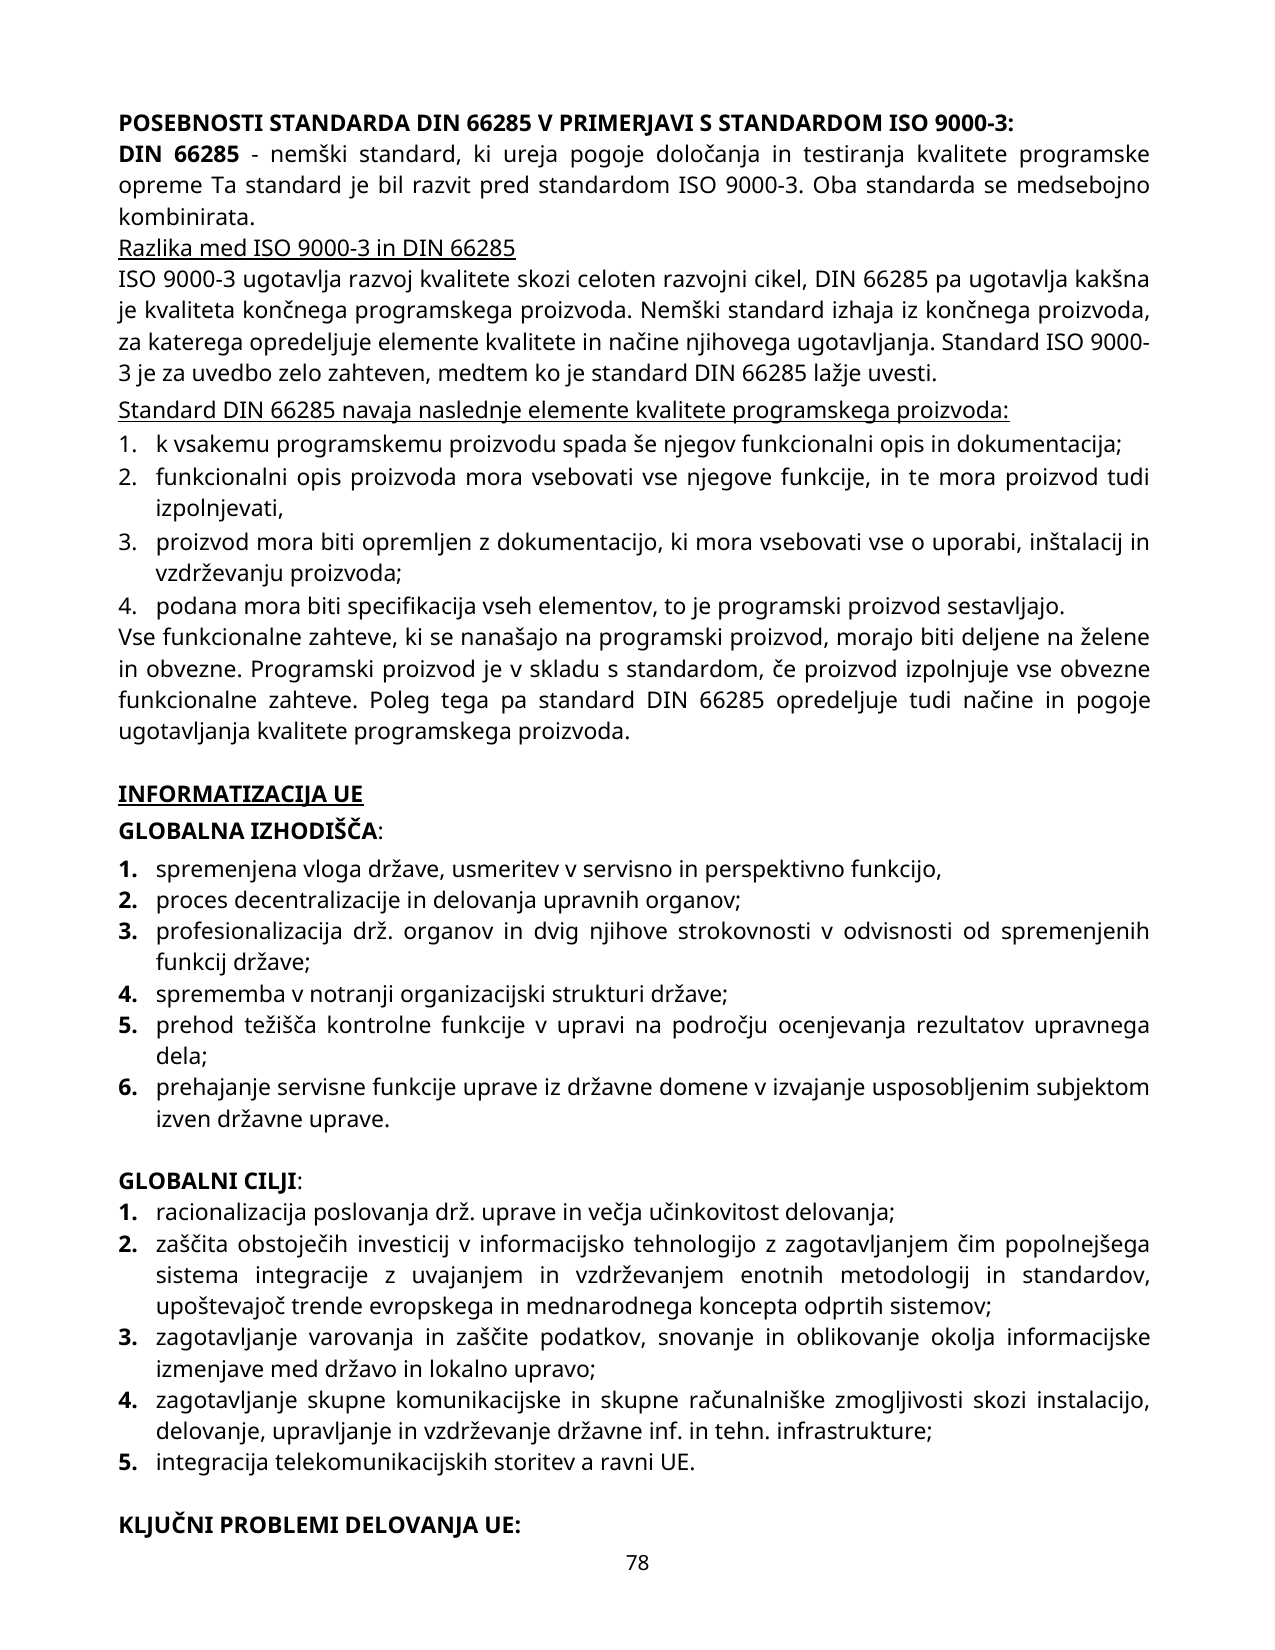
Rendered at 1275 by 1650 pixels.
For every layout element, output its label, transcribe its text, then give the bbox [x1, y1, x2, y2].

list spremenjena vloga države, usmeritev v servisno in perspektivno funkcijo, [118, 852, 1152, 884]
text Vse funkcionalne zahteve, ki se nanašajo na programski proizvod, morajo biti deljene na želene in obvezne. Programski proizvod je v skladu s standardom, če proizvod izpolnjuje vse obvezne funkcionalne zahteve. Poleg tega pa standard DIN 66285 opredeljuje tudi načine in pogoje ugotavljanja kvalitete programskega proizvoda. [118, 621, 1152, 746]
list prehod težišča kontrolne funkcije v upravi na področju ocenjevanja rezultatov upravnega dela; [118, 1009, 1152, 1071]
list integracija telekomunikacijskih storitev a ravni UE. [118, 1446, 1152, 1477]
text DIN 66285 - nemški standard, ki ureja pogoje določanja in testiranja kvalitete programske opreme Ta standard je bil razvit pred standardom ISO 9000-3. Oba standarda se medsebojno kombinirata. [118, 138, 1152, 232]
list prehajanje servisne funkcije uprave iz državne domene v izvajanje usposobljenim subjektom izven državne uprave. [118, 1071, 1152, 1134]
text KLJUČNI PROBLEMI DELOVANJA UE: [118, 1509, 1152, 1540]
list proizvod mora biti opremljen z dokumentacijo, ki mora vsebovati vse o uporabi, inštalacij in vzdrževanju proizvoda; [118, 525, 1152, 588]
list k vsakemu programskemu proizvodu spada še njegov funkcionalni opis in dokumentacija; [118, 427, 1152, 459]
text ISO 9000-3 ugotavlja razvoj kvalitete skozi celoten razvojni cikel, DIN 66285 pa ugotavlja kakšna je kvaliteta končnega programskega proizvoda. Nemški standard izhaja iz končnega proizvoda, za katerega opredeljuje elemente kvalitete in načine njihovega ugotavljanja. Standard ISO 9000-3 je za uvedbo zelo zahteven, medtem ko je standard DIN 66285 lažje uvesti. [118, 263, 1152, 388]
list zaščita obstoječih investicij v informacijsko tehnologijo z zagotavljanjem čim popolnejšega sistema integracije z uvajanjem in vzdrževanjem enotnih metodologij in standardov, upoštevajoč trende evropskega in mednarodnega koncepta odprtih sistemov; [118, 1227, 1152, 1321]
text Standard DIN 66285 navaja naslednje elemente kvalitete programskega proizvoda: [118, 394, 1152, 425]
list podana mora biti specifikacija vseh elementov, to je programski proizvod sestavljajo. [118, 590, 1152, 621]
list profesionalizacija drž. organov in dvig njihove strokovnosti v odvisnosti od spremenjenih funkcij države; [118, 915, 1152, 977]
subtitle INFORMATIZACIJA UE [118, 777, 1152, 809]
text POSEBNOSTI STANDARDA DIN 66285 V PRIMERJAVI S STANDARDOM ISO 9000-3: [118, 107, 1152, 138]
text Razlika med ISO 9000-3 in DIN 66285 [118, 232, 1152, 263]
text GLOBALNA IZHODIŠČA: [118, 815, 1152, 846]
list racionalizacija poslovanja drž. uprave in večja učinkovitost delovanja; [118, 1196, 1152, 1227]
list zagotavljanje skupne komunikacijske in skupne računalniške zmogljivosti skozi instalacijo, delovanje, upravljanje in vzdrževanje državne inf. in tehn. infrastrukture; [118, 1384, 1152, 1446]
list proces decentralizacije in delovanja upravnih organov; [118, 884, 1152, 915]
list sprememba v notranji organizacijski strukturi države; [118, 977, 1152, 1009]
text GLOBALNI CILJI: [118, 1165, 1152, 1196]
list zagotavljanje varovanja in zaščite podatkov, snovanje in oblikovanje okolja informacijske izmenjave med državo in lokalno upravo; [118, 1321, 1152, 1384]
list funkcionalni opis proizvoda mora vsebovati vse njegove funkcije, in te mora proizvod tudi izpolnjevati, [118, 461, 1152, 523]
